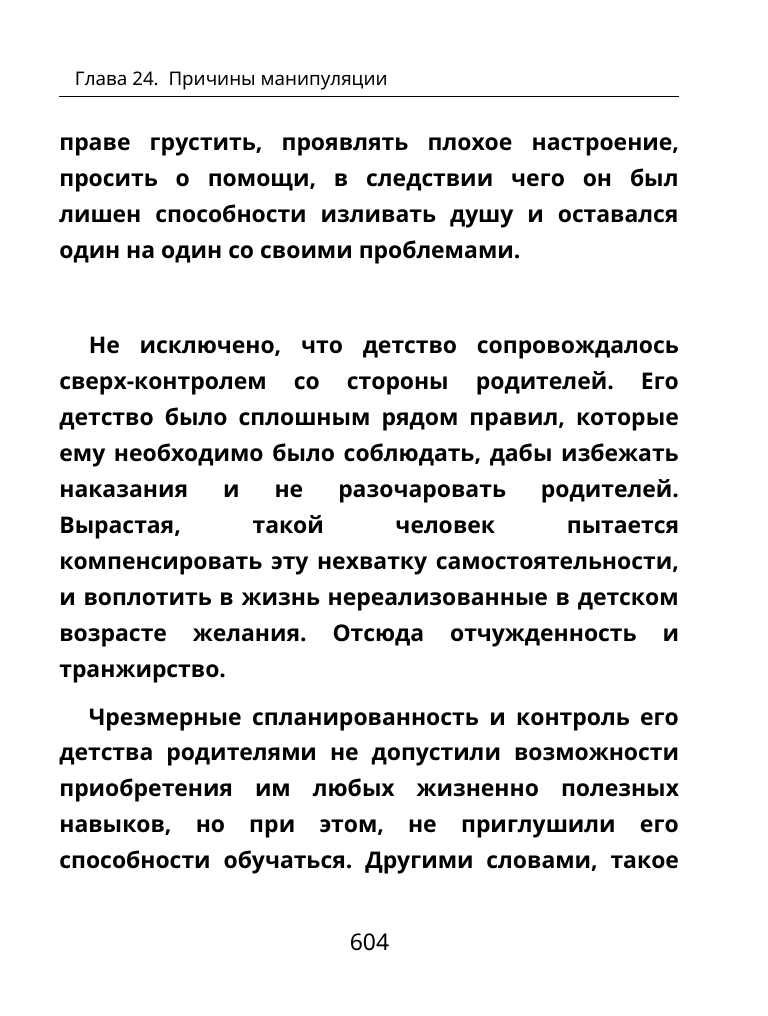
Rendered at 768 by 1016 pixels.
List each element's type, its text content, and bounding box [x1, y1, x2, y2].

text Не исключено, что детство сопровождалось сверх-контролем со стороны родителей. Его детство было сплошным рядом правил, которые ему необходимо было соблюдать, дабы избежать наказания и не разочаровать родителей. Вырастая, такой человек пытается компенсировать эту нехватку самостоятельности, и воплотить в жизнь нереализованные в детском возрасте желания. Отсюда отчужденность и транжирство. [59, 329, 679, 684]
text Чрезмерные спланированность и контроль его детства родителями не допустили возможности приобретения им любых жизненно полезных навыков, но при этом, не приглушили его способности обучаться. Другими словами, такое [59, 700, 679, 875]
text праве грустить, проявлять плохое настроение, просить о помощи, в следствии чего он был лишен способности изливать душу и оставался один на один со своими проблемами. [59, 126, 679, 265]
